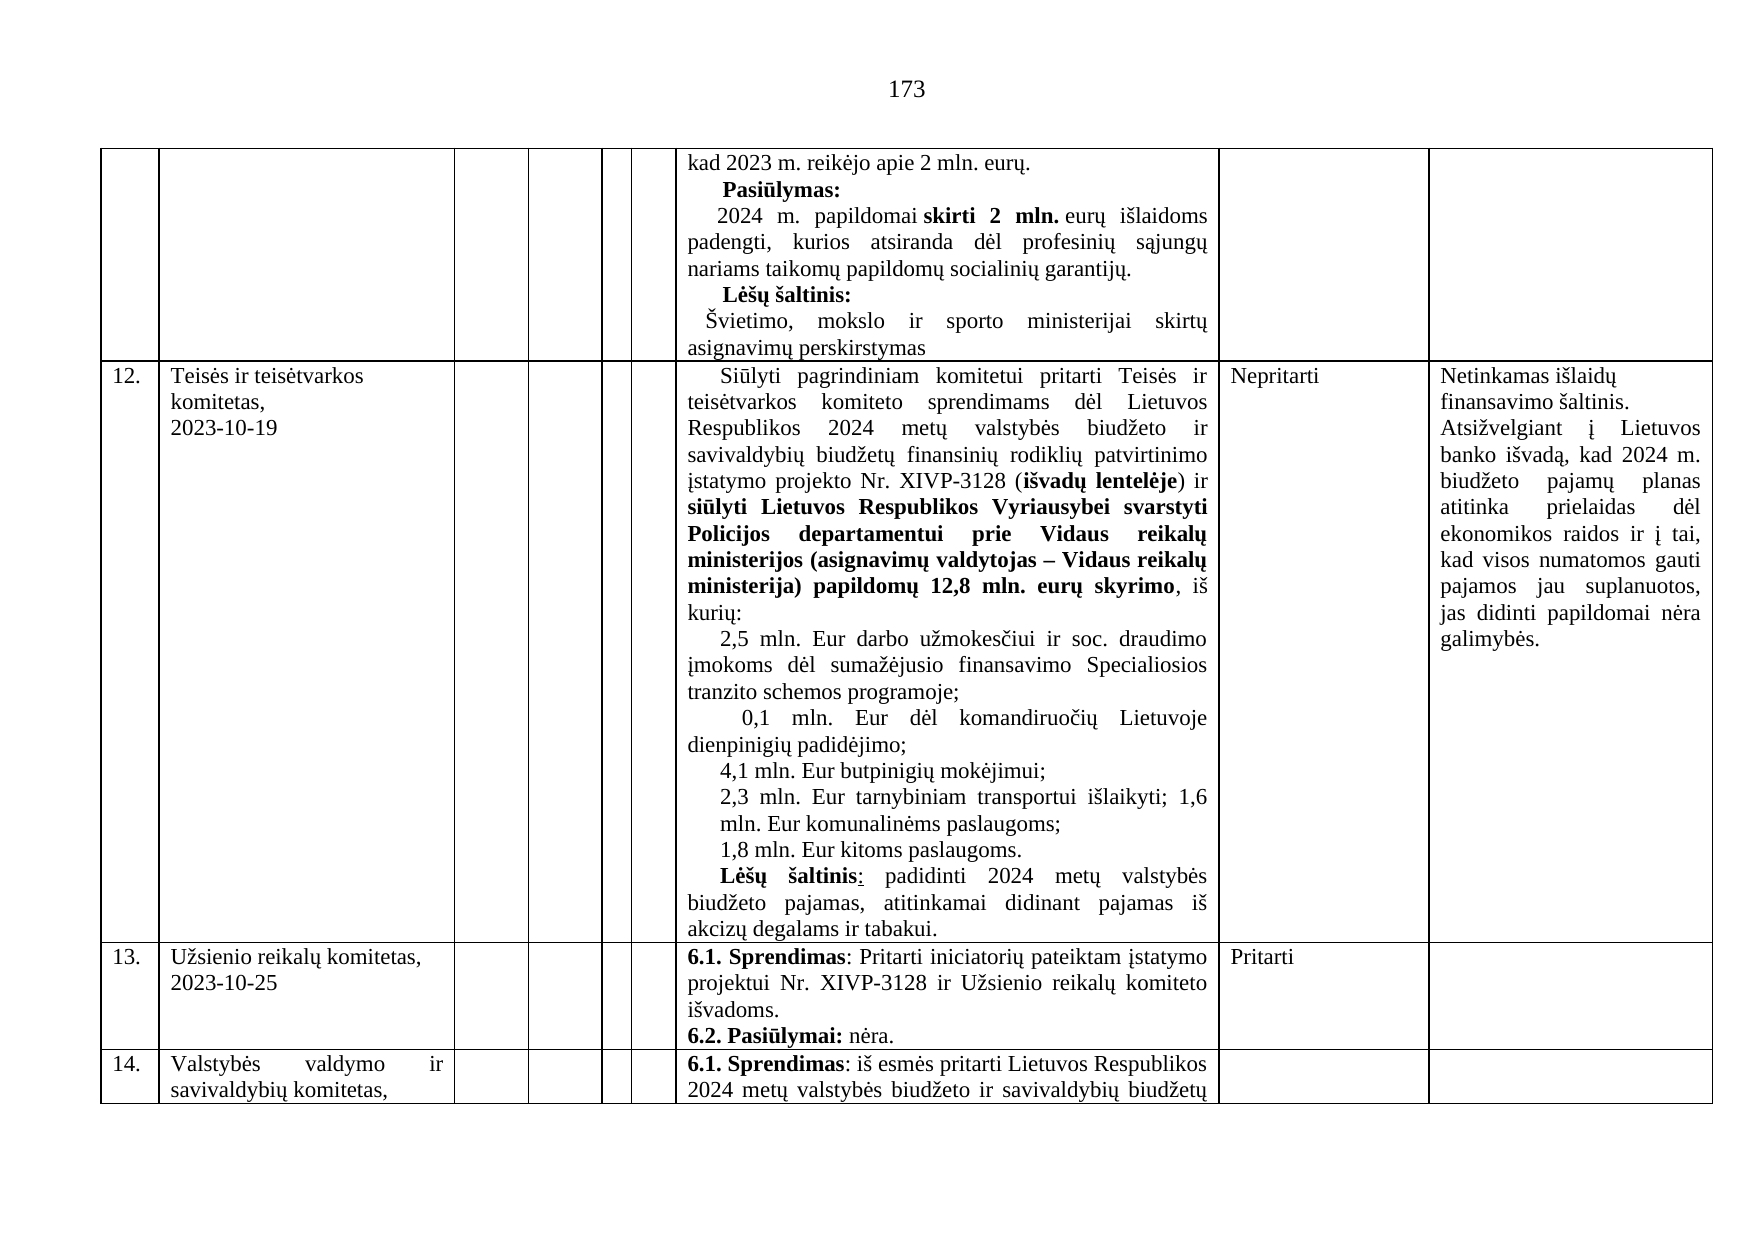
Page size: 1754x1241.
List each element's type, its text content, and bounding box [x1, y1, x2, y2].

table_cell [529, 1050, 601, 1103]
table_cell [160, 149, 454, 360]
table_cell [529, 362, 601, 941]
table_cell Nepritarti [1220, 362, 1428, 941]
table_cell [603, 943, 631, 1048]
table_cell [1220, 1050, 1428, 1103]
table_cell Pritarti [1220, 943, 1428, 1048]
table_cell Siūlyti pagrindiniam komitetui pritarti Teisės ir teisėtvarkos komiteto sprendimams dėl Lietuvos Respublikos 2024 metų valstybės biudžeto ir savivaldybių biudžetų finansinių rodiklių patvirtinimo įstatymo projekto Nr. XIVP-3128 (išvadų lentelėje) ir siūlyti Lietuvos Respublikos Vyriausybei svarstyti Policijos departamentui prie Vidaus reikalų ministerijos (asignavimų valdytojas – Vidaus reikalų ministerija) papildomų 12,8 mln. eurų skyrimo, iš kurių: 2,5 mln. Eur darbo užmokesčiui ir soc. draudimo įmokoms dėl sumažėjusio finansavimo Specialiosios tranzito schemos programoje; 0,1 mln. Eur dėl komandiruočių Lietuvoje dienpinigių padidėjimo; 4,1 mln. Eur butpinigių mokėjimui; 2,3 mln. Eur tarnybiniam transportui išlaikyti; 1,6 mln. Eur komunalinėms paslaugoms; 1,8 mln. Eur kitoms paslaugoms. Lėšų šaltinis: padidinti 2024 metų valstybės biudžeto pajamas, atitinkamai didinant pajamas iš akcizų degalams ir tabakui. [677, 362, 1218, 941]
table_cell 6.1. Sprendimas: Pritarti iniciatorių pateiktam įstatymo projektui Nr. XIVP-3128 ir Užsienio reikalų komiteto išvadoms. 6.2. Pasiūlymai: nėra. [677, 943, 1218, 1048]
table_cell [102, 149, 158, 360]
table_cell [1220, 149, 1428, 360]
table_cell [1430, 149, 1712, 360]
table_cell [603, 362, 631, 941]
table_cell [603, 149, 631, 360]
table_cell [632, 362, 675, 941]
table_cell [632, 1050, 675, 1103]
table_cell [603, 1050, 631, 1103]
table_cell kad 2023 m. reikėjo apie 2 mln. eurų. Pasiūlymas: 2024 m. papildomai skirti 2 mln. eurų išlaidoms padengti, kurios atsiranda dėl profesinių sąjungų nariams taikomų papildomų socialinių garantijų. Lėšų šaltinis: Švietimo, mokslo ir sporto ministerijai skirtų asignavimų perskirstymas [677, 149, 1218, 360]
table_cell [632, 149, 675, 360]
table_cell 12. [102, 362, 158, 941]
table_cell [455, 149, 528, 360]
table_cell Valstybės valdymo ir savivaldybių komitetas, [160, 1050, 454, 1103]
table_cell [455, 362, 528, 941]
table_cell [455, 1050, 528, 1103]
table_cell Užsienio reikalų komitetas, 2023-10-25 [160, 943, 454, 1048]
table_cell [455, 943, 528, 1048]
table_cell [529, 149, 601, 360]
table_cell 14. [102, 1050, 158, 1103]
table_cell Netinkamas išlaidų finansavimo šaltinis. Atsižvelgiant į Lietuvos banko išvadą, kad 2024 m. biudžeto pajamų planas atitinka prielaidas dėl ekonomikos raidos ir į tai, kad visos numatomos gauti pajamos jau suplanuotos, jas didinti papildomai nėra galimybės. [1430, 362, 1712, 941]
table_cell [1430, 943, 1712, 1048]
table_cell [529, 943, 601, 1048]
table_cell [632, 943, 675, 1048]
table_cell 13. [102, 943, 158, 1048]
table_cell Teisės ir teisėtvarkos komitetas, 2023-10-19 [160, 362, 454, 941]
table_cell [1430, 1050, 1712, 1103]
table_cell 6.1. Sprendimas: iš esmės pritarti Lietuvos Respublikos 2024 metų valstybės biudžeto ir savivaldybių biudžetų [677, 1050, 1218, 1103]
